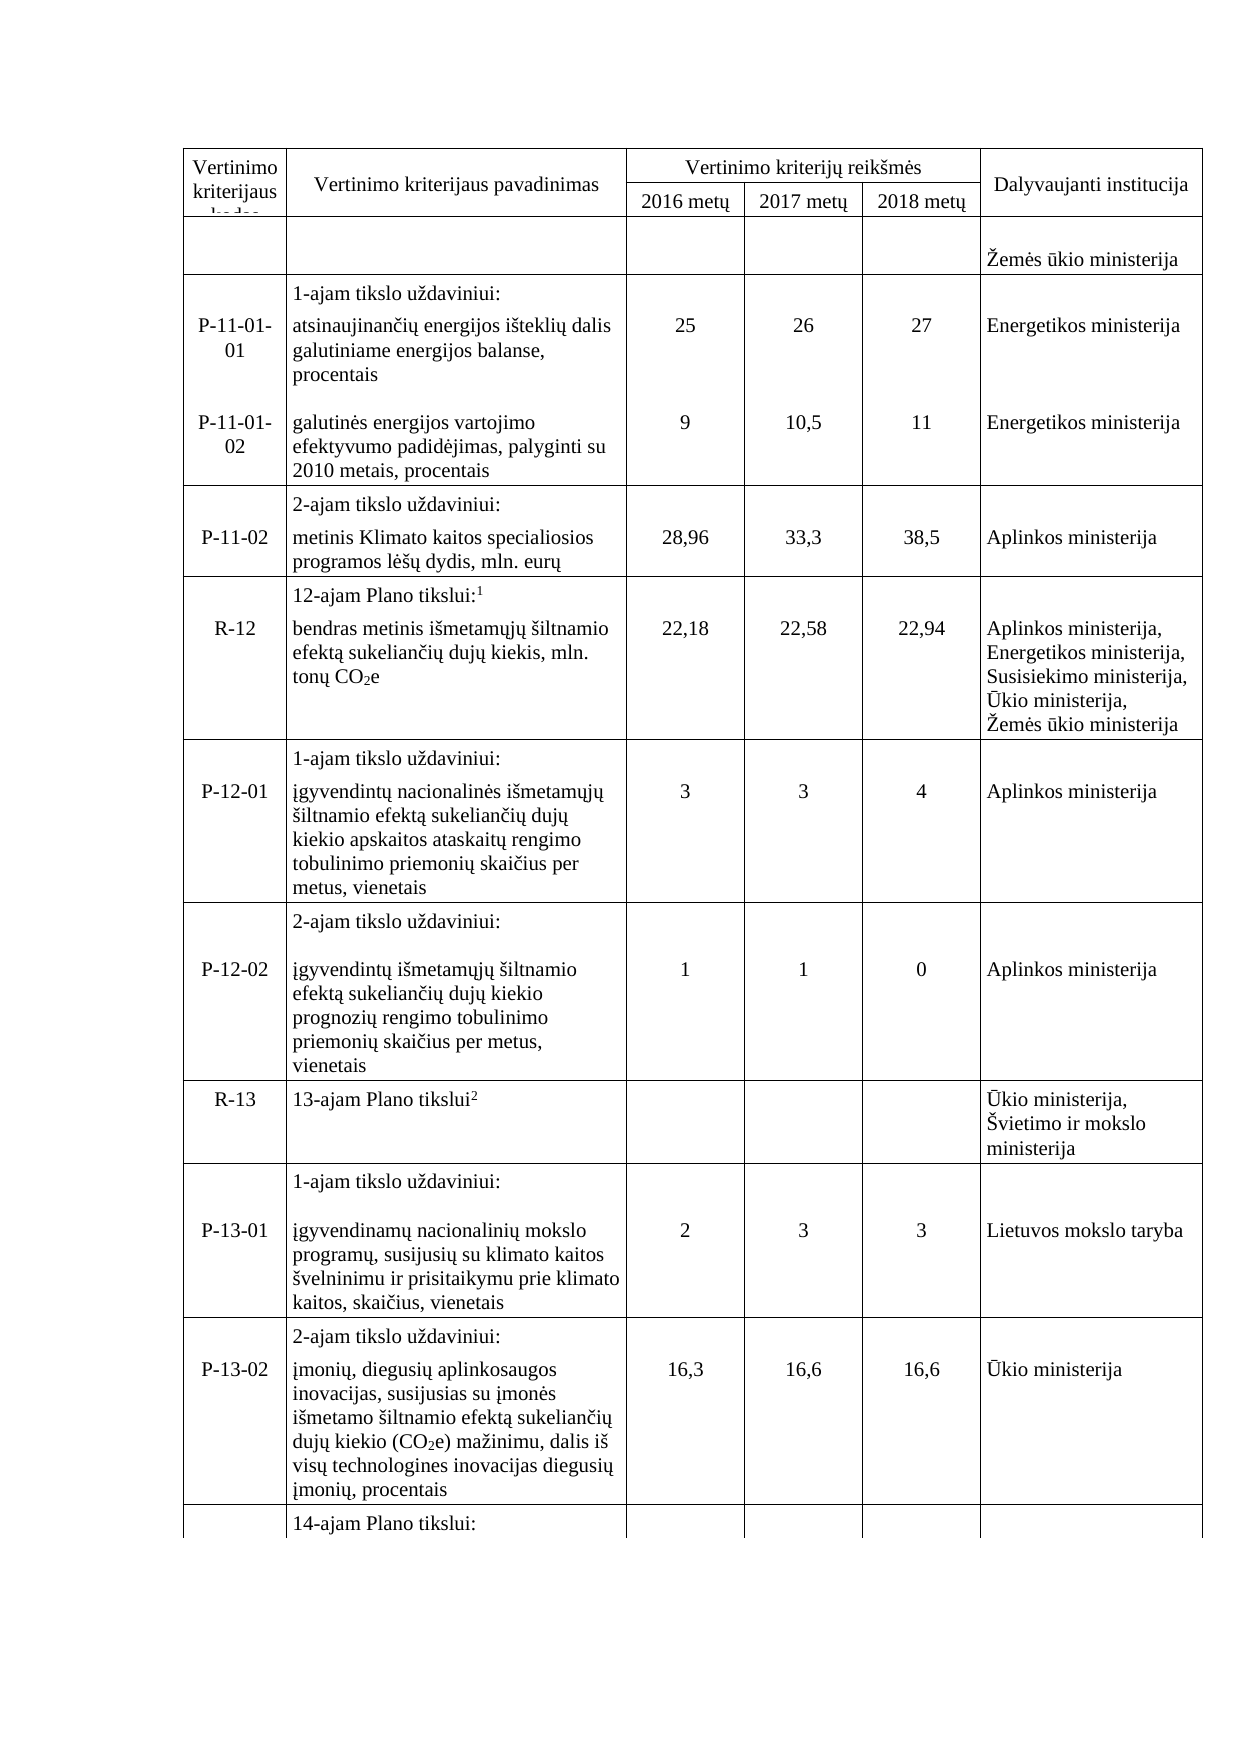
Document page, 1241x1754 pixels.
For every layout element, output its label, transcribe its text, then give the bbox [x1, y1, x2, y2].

table_cell 28,96 [627, 519, 744, 576]
table_cell [627, 1081, 744, 1162]
table_cell [627, 486, 744, 519]
table_cell P-13-02 [184, 1351, 286, 1504]
table_cell Aplinkos ministerija, Energetikos ministerija, Susisiekimo ministerija, Ūkio ministerija, Žemės ūkio ministerija [981, 610, 1202, 739]
table_cell metinis Klimato kaitos specialiosios programos lėšų dydis, mln. eurų [287, 519, 626, 576]
table_cell [863, 217, 980, 273]
table_cell 22,94 [863, 610, 980, 739]
table_cell [184, 577, 286, 610]
table_cell [863, 486, 980, 519]
table_cell [981, 486, 1202, 519]
table_cell 2016 metų [627, 183, 744, 216]
table_header Vertinimo kriterijaus kodas [184, 149, 286, 216]
table_cell [981, 1505, 1202, 1538]
table_cell R-13 [184, 1081, 286, 1162]
table_cell Aplinkos ministerija [981, 519, 1202, 576]
table_cell Lietuvos mokslo taryba [981, 1164, 1202, 1317]
table_cell 1-ajam tikslo uždaviniui: įgyvendinamų nacionalinių mokslo programų, susijusių su klimato kaitos švelninimu ir prisitaikymu prie klimato kaitos, skaičius, vienetais [287, 1164, 626, 1317]
table_cell [184, 1505, 286, 1538]
table_cell [287, 217, 626, 273]
table_cell [184, 217, 286, 273]
table_cell R-12 [184, 610, 286, 739]
table_cell 2 [627, 1164, 744, 1317]
table_cell [863, 275, 980, 307]
table_cell [627, 217, 744, 273]
table_cell [981, 740, 1202, 773]
table_cell [745, 486, 862, 519]
table_cell 1-ajam tikslo uždaviniui: [287, 275, 626, 307]
table_cell [184, 1318, 286, 1351]
table_cell Ūkio ministerija, Švietimo ir mokslo ministerija [981, 1081, 1202, 1162]
table_cell 3 [745, 1164, 862, 1317]
table_cell 3 [863, 1164, 980, 1317]
table_cell 38,5 [863, 519, 980, 576]
table_cell 2018 metų [863, 183, 980, 216]
table_cell P-11-02 [184, 519, 286, 576]
table_cell 26 10,5 [745, 308, 862, 485]
table_cell atsinaujinančių energijos išteklių dalis galutiniame energijos balanse, procentais galutinės energijos vartojimo efektyvumo padidėjimas, palyginti su 2010 metais, procentais [287, 308, 626, 485]
table_cell 2017 metų [745, 183, 862, 216]
table_cell Aplinkos ministerija [981, 773, 1202, 902]
table_cell 12-ajam Plano tikslui:1 [287, 577, 626, 610]
table_cell P-12-02 [184, 903, 286, 1080]
table_cell [745, 740, 862, 773]
table_cell 1 [627, 903, 744, 1080]
table_cell [745, 217, 862, 273]
table_cell [184, 486, 286, 519]
table_cell 25 9 [627, 308, 744, 485]
table_cell P-11-01-01 P-11-01-02 [184, 308, 286, 485]
table_cell Aplinkos ministerija [981, 903, 1202, 1080]
table_cell [627, 1318, 744, 1351]
table_cell [981, 577, 1202, 610]
table_cell [184, 275, 286, 307]
table_cell [863, 1081, 980, 1162]
table_cell [627, 740, 744, 773]
table_cell 27 11 [863, 308, 980, 485]
table_cell [745, 1505, 862, 1538]
table_cell [745, 275, 862, 307]
table_cell 3 [745, 773, 862, 902]
table_cell Energetikos ministerija Energetikos ministerija [981, 308, 1202, 485]
table_cell 1-ajam tikslo uždaviniui: [287, 740, 626, 773]
table_header Vertinimo kriterijų reikšmės [627, 149, 980, 182]
table_header Dalyvaujanti institucija [981, 149, 1202, 216]
table_cell 22,18 [627, 610, 744, 739]
table_cell 16,6 [863, 1351, 980, 1504]
table_header Vertinimo kriterijaus pavadinimas [287, 149, 626, 216]
table_cell [184, 740, 286, 773]
table_cell Ūkio ministerija [981, 1351, 1202, 1504]
table_cell 0 [863, 903, 980, 1080]
table_cell 2-ajam tikslo uždaviniui: [287, 486, 626, 519]
table_cell 14-ajam Plano tikslui: [287, 1505, 626, 1538]
table_cell [745, 577, 862, 610]
table_cell P-12-01 [184, 773, 286, 902]
table_cell 4 [863, 773, 980, 902]
table_cell [627, 577, 744, 610]
table_cell įgyvendintų nacionalinės išmetamųjų šiltnamio efektą sukeliančių dujų kiekio apskaitos ataskaitų rengimo tobulinimo priemonių skaičius per metus, vienetais [287, 773, 626, 902]
table_cell [863, 1505, 980, 1538]
table_cell [863, 577, 980, 610]
table_cell bendras metinis išmetamųjų šiltnamio efektą sukeliančių dujų kiekis, mln. tonų CO2e [287, 610, 626, 739]
table_cell 33,3 [745, 519, 862, 576]
table_cell 2-ajam tikslo uždaviniui: įgyvendintų išmetamųjų šiltnamio efektą sukeliančių dujų kiekio prognozių rengimo tobulinimo priemonių skaičius per metus, vienetais [287, 903, 626, 1080]
table_cell 1 [745, 903, 862, 1080]
table_cell [627, 275, 744, 307]
table_cell [863, 1318, 980, 1351]
table_cell [627, 1505, 744, 1538]
table_cell 22,58 [745, 610, 862, 739]
table_cell įmonių, diegusių aplinkosaugos inovacijas, susijusias su įmonės išmetamo šiltnamio efektą sukeliančių dujų kiekio (CO2e) mažinimu, dalis iš visų technologines inovacijas diegusių įmonių, procentais [287, 1351, 626, 1504]
table_cell Žemės ūkio ministerija [981, 217, 1202, 273]
table_cell 3 [627, 773, 744, 902]
table_cell 13-ajam Plano tikslui2 [287, 1081, 626, 1162]
table_cell [745, 1081, 862, 1162]
table_cell [981, 275, 1202, 307]
table_cell P-13-01 [184, 1164, 286, 1317]
table_cell [981, 1318, 1202, 1351]
table_cell 2-ajam tikslo uždaviniui: [287, 1318, 626, 1351]
table_cell [863, 740, 980, 773]
table_cell 16,6 [745, 1351, 862, 1504]
table_cell 16,3 [627, 1351, 744, 1504]
table_cell [745, 1318, 862, 1351]
